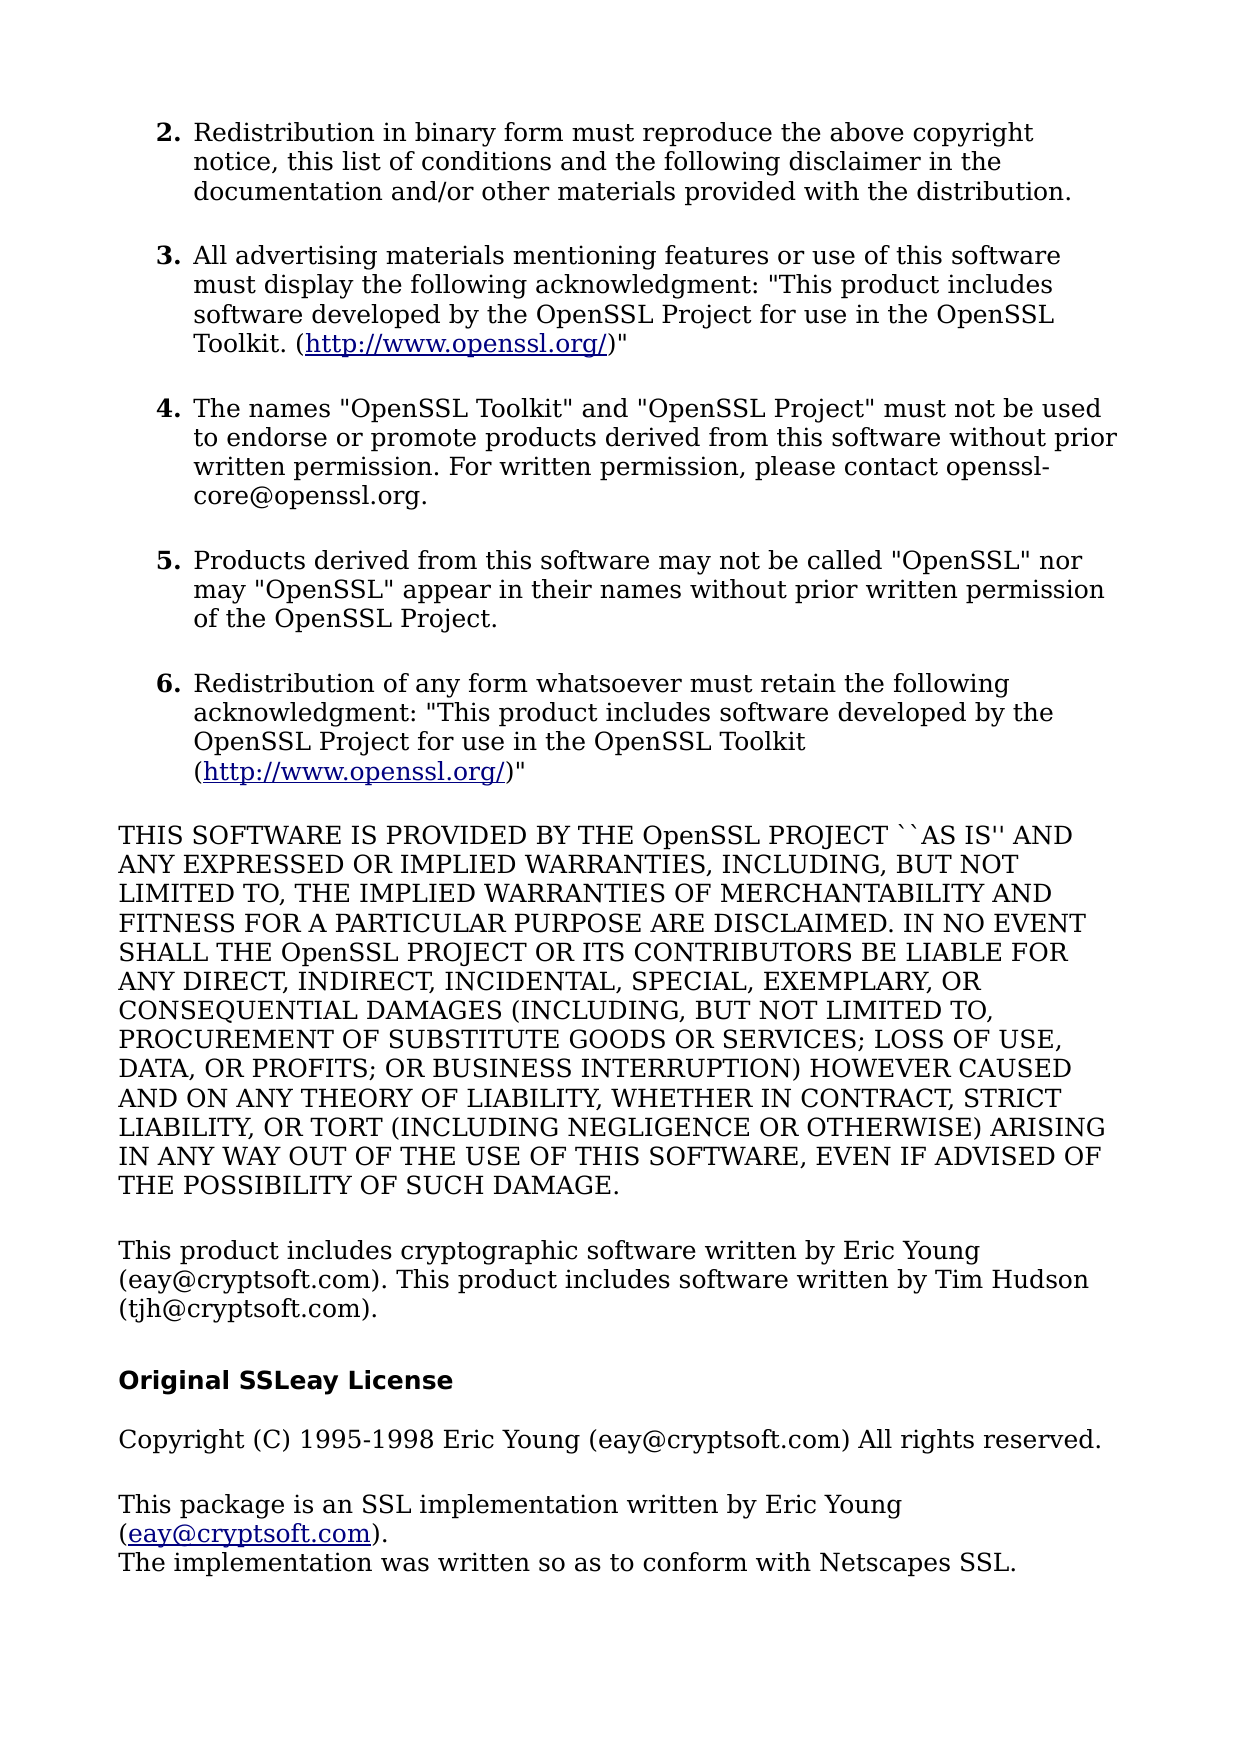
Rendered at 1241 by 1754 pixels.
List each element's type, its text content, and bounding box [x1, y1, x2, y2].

list The names "OpenSSL Toolkit" and "OpenSSL Project" must not be used to endorse or promote products derived from this software without prior written permission. For written permission, please contact openssl-core@openssl.org. [156, 393, 1122, 510]
subtitle Original SSLeay License [118, 1366, 1122, 1395]
text This package is an SSL implementation written by Eric Young (eay@cryptsoft.com). The implementation was written so as to conform with Netscapes SSL. [118, 1490, 1122, 1577]
text This product includes cryptographic software written by Eric Young (eay@cryptsoft.com). This product includes software written by Tim Hudson (tjh@cryptsoft.com). [118, 1236, 1122, 1323]
list All advertising materials mentioning features or use of this software must display the following acknowledgment: "This product includes software developed by the OpenSSL Project for use in the OpenSSL Toolkit. (http://www.openssl.org/)" [156, 241, 1122, 358]
list Redistribution in binary form must reproduce the above copyright notice, this list of conditions and the following disclaimer in the documentation and/or other materials provided with the distribution. [156, 118, 1122, 206]
text THIS SOFTWARE IS PROVIDED BY THE OpenSSL PROJECT ``AS IS'' AND ANY EXPRESSED OR IMPLIED WARRANTIES, INCLUDING, BUT NOT LIMITED TO, THE IMPLIED WARRANTIES OF MERCHANTABILITY AND FITNESS FOR A PARTICULAR PURPOSE ARE DISCLAIMED. IN NO EVENT SHALL THE OpenSSL PROJECT OR ITS CONTRIBUTORS BE LIABLE FOR ANY DIRECT, INDIRECT, INCIDENTAL, SPECIAL, EXEMPLARY, OR CONSEQUENTIAL DAMAGES (INCLUDING, BUT NOT LIMITED TO, PROCUREMENT OF SUBSTITUTE GOODS OR SERVICES; LOSS OF USE, DATA, OR PROFITS; OR BUSINESS INTERRUPTION) HOWEVER CAUSED AND ON ANY THEORY OF LIABILITY, WHETHER IN CONTRACT, STRICT LIABILITY, OR TORT (INCLUDING NEGLIGENCE OR OTHERWISE) ARISING IN ANY WAY OUT OF THE USE OF THIS SOFTWARE, EVEN IF ADVISED OF THE POSSIBILITY OF SUCH DAMAGE. [118, 821, 1122, 1200]
list Products derived from this software may not be called "OpenSSL" nor may "OpenSSL" appear in their names without prior written permission of the OpenSSL Project. [156, 546, 1122, 633]
text Copyright (C) 1995-1998 Eric Young (eay@cryptsoft.com) All rights reserved. [118, 1425, 1122, 1454]
list Redistribution of any form whatsoever must retain the following acknowledgment: "This product includes software developed by the OpenSSL Project for use in the OpenSSL Toolkit (http://www.openssl.org/)" [156, 669, 1122, 786]
